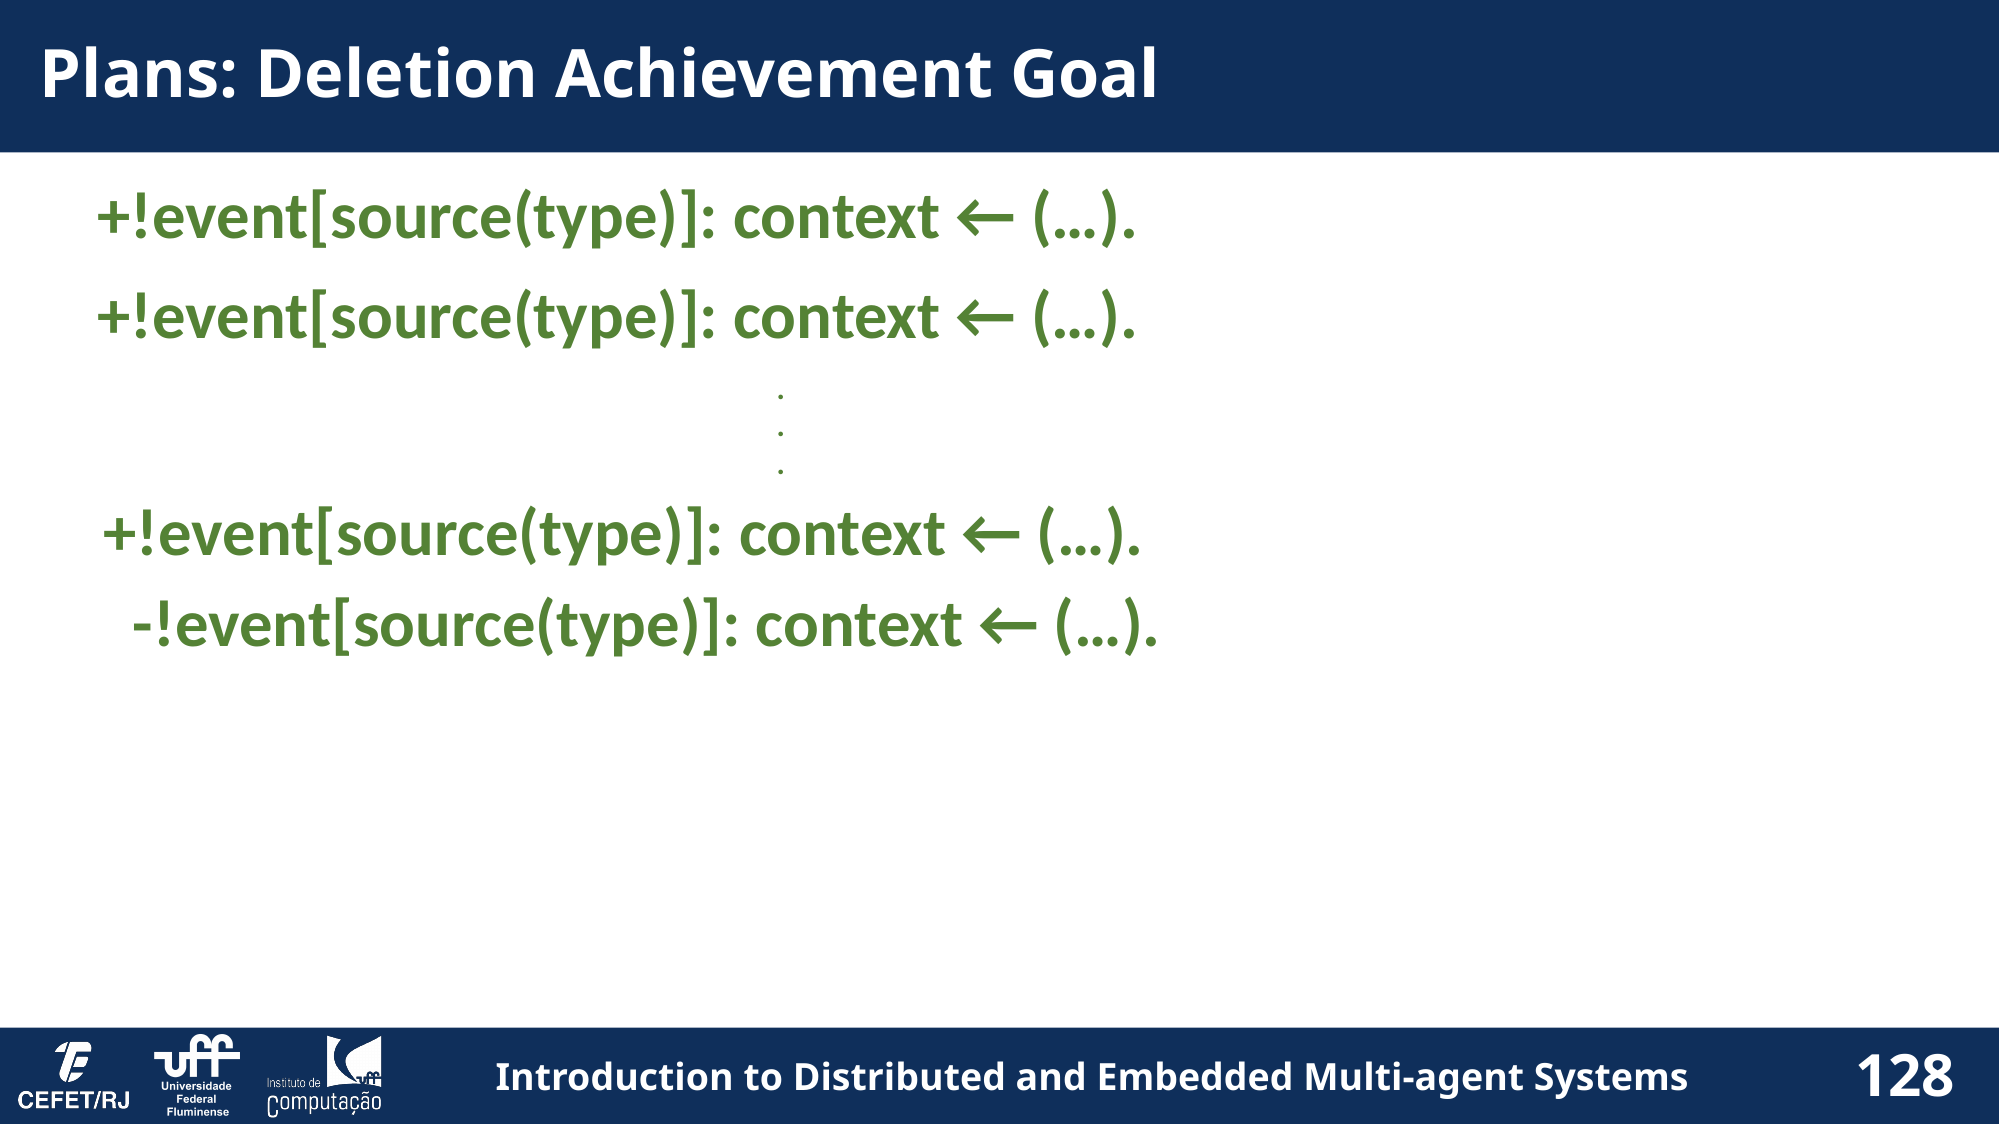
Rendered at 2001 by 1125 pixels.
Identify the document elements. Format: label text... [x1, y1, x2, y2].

text_box . . . [761, 360, 857, 489]
picture [18, 1021, 129, 1125]
picture [153, 1033, 241, 1121]
text_box -!event[source(type)]: context ← (…). [118, 571, 1943, 667]
text_box +!event[source(type)]: context ← (…). [82, 264, 1908, 360]
picture [265, 1033, 383, 1118]
text_box Plans: Deletion Achievement Goal [25, 23, 1999, 119]
text_box +!event[source(type)]: context ← (…). [82, 164, 1908, 260]
text_box +!event[source(type)]: context ← (…). [88, 481, 1914, 577]
